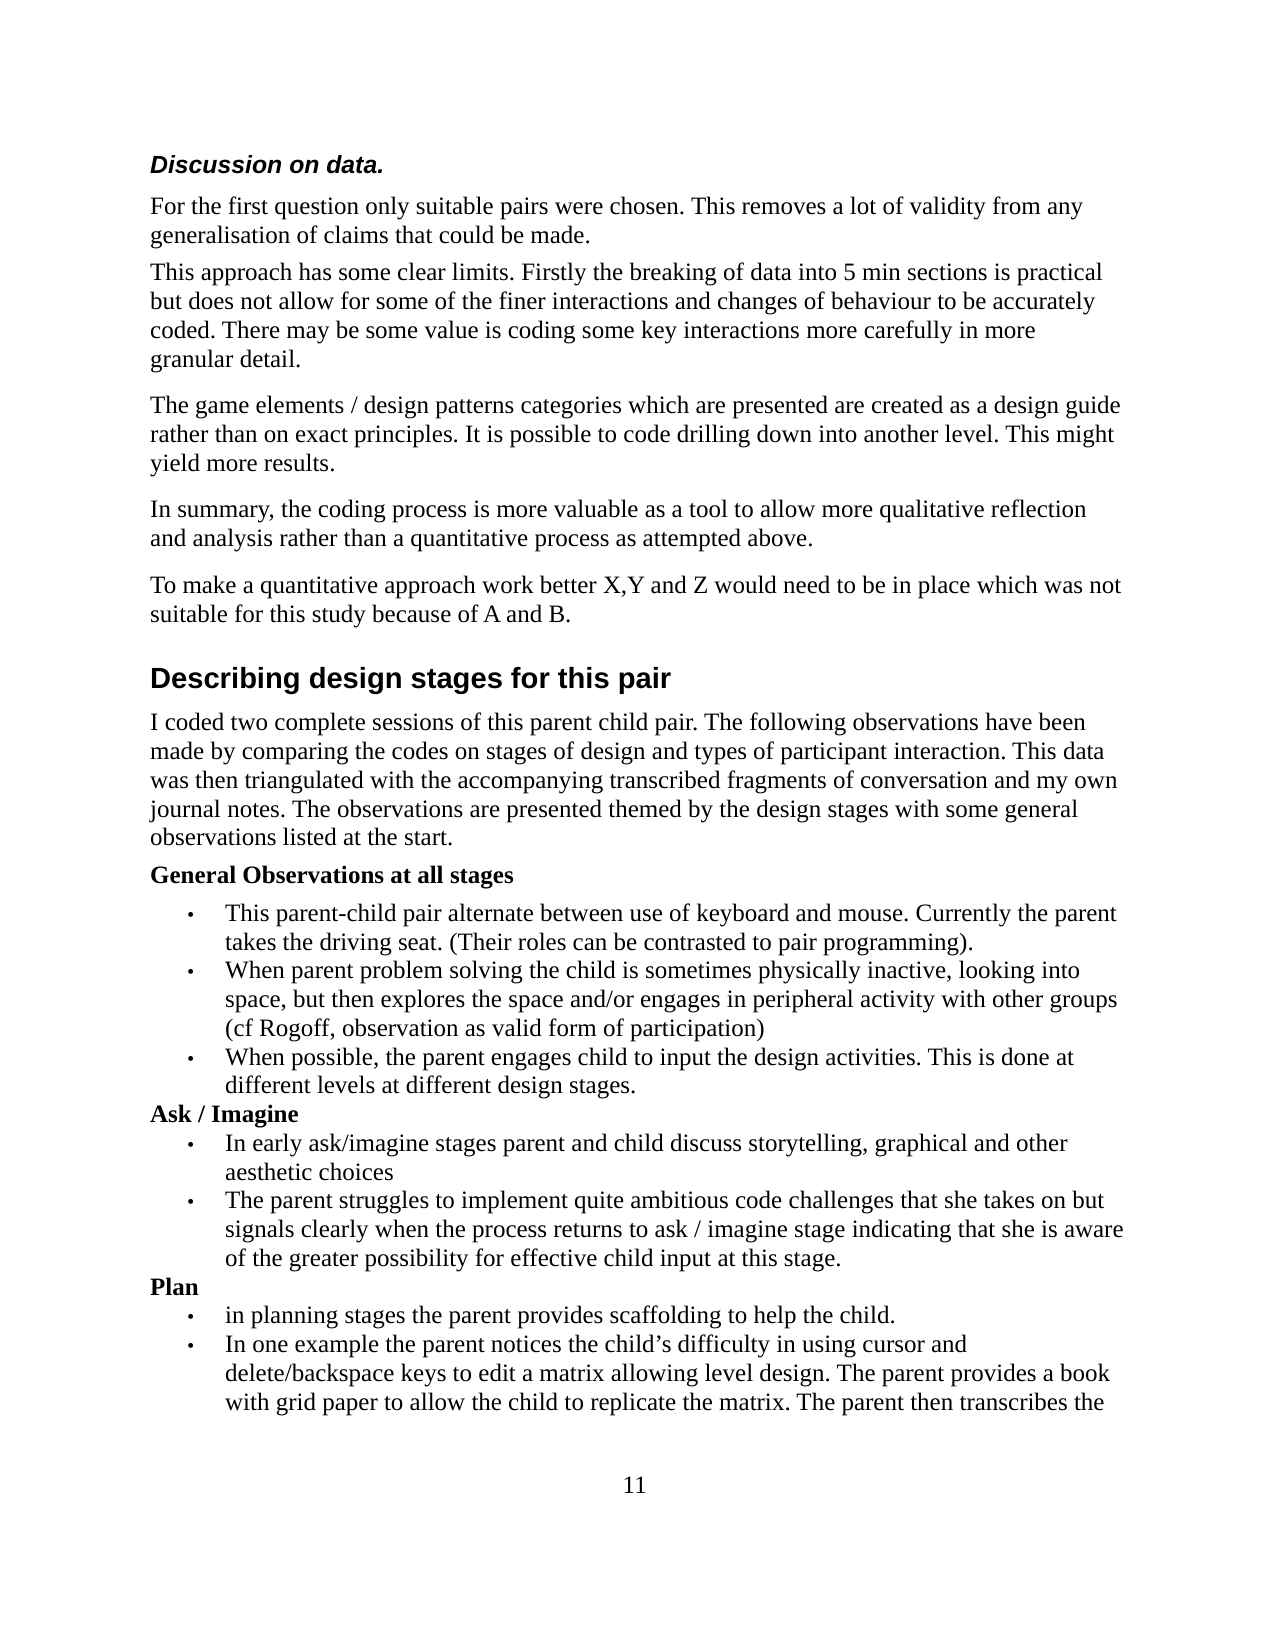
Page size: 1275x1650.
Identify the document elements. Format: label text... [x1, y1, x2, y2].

list When possible, the parent engages child to input the design activities. This is done at different levels at different design stages. [187, 1042, 1125, 1099]
list This parent-child pair alternate between use of keyboard and mouse. Currently the parent takes the driving seat. (Their roles can be contrasted to pair programming). [187, 898, 1125, 955]
list in planning stages the parent provides scaffolding to help the child. [187, 1300, 1125, 1329]
text Plan [150, 1272, 1125, 1300]
text The game elements / design patterns categories which are presented are created as a design guide rather than on exact principles. It is possible to code drilling down into another level. This might yield more results. [150, 390, 1125, 477]
subtitle Discussion on data. [150, 150, 1125, 178]
list The parent struggles to implement quite ambitious code challenges that she takes on but signals clearly when the process returns to ask / imagine stage indicating that she is aware of the greater possibility for effective child input at this stage. [187, 1185, 1125, 1272]
text I coded two complete sessions of this parent child pair. The following observations have been made by comparing the codes on stages of design and types of participant interaction. This data was then triangulated with the accompanying transcribed fragments of conversation and my own journal notes. The observations are presented themed by the design stages with some general observations listed at the start. [150, 707, 1125, 851]
text Ask / Imagine [150, 1099, 1125, 1128]
list When parent problem solving the child is sometimes physically inactive, looking into space, but then explores the space and/or engages in peripheral activity with other groups (cf Rogoff, observation as valid form of participation) [187, 955, 1125, 1042]
text General Observations at all stages [150, 860, 1125, 889]
list In early ask/imagine stages parent and child discuss storytelling, graphical and other aesthetic choices [187, 1128, 1125, 1185]
list In one example the parent notices the child’s difficulty in using cursor and delete/backspace keys to edit a matrix allowing level design. The parent provides a book with grid paper to allow the child to replicate the matrix. The parent then transcribes the [187, 1329, 1125, 1415]
text In summary, the coding process is more valuable as a tool to allow more qualitative reflection and analysis rather than a quantitative process as attempted above. [150, 494, 1125, 552]
subtitle Describing design stages for this pair [150, 661, 1125, 695]
text For the first question only suitable pairs were chosen. This removes a lot of validity from any generalisation of claims that could be made. [150, 191, 1125, 248]
text To make a quantitative approach work better X,Y and Z would need to be in place which was not suitable for this study because of A and B. [150, 570, 1125, 627]
text This approach has some clear limits. Firstly the breaking of data into 5 min sections is practical but does not allow for some of the finer interactions and changes of behaviour to be accurately coded. There may be some value is coding some key interactions more carefully in more granular detail. [150, 257, 1125, 372]
